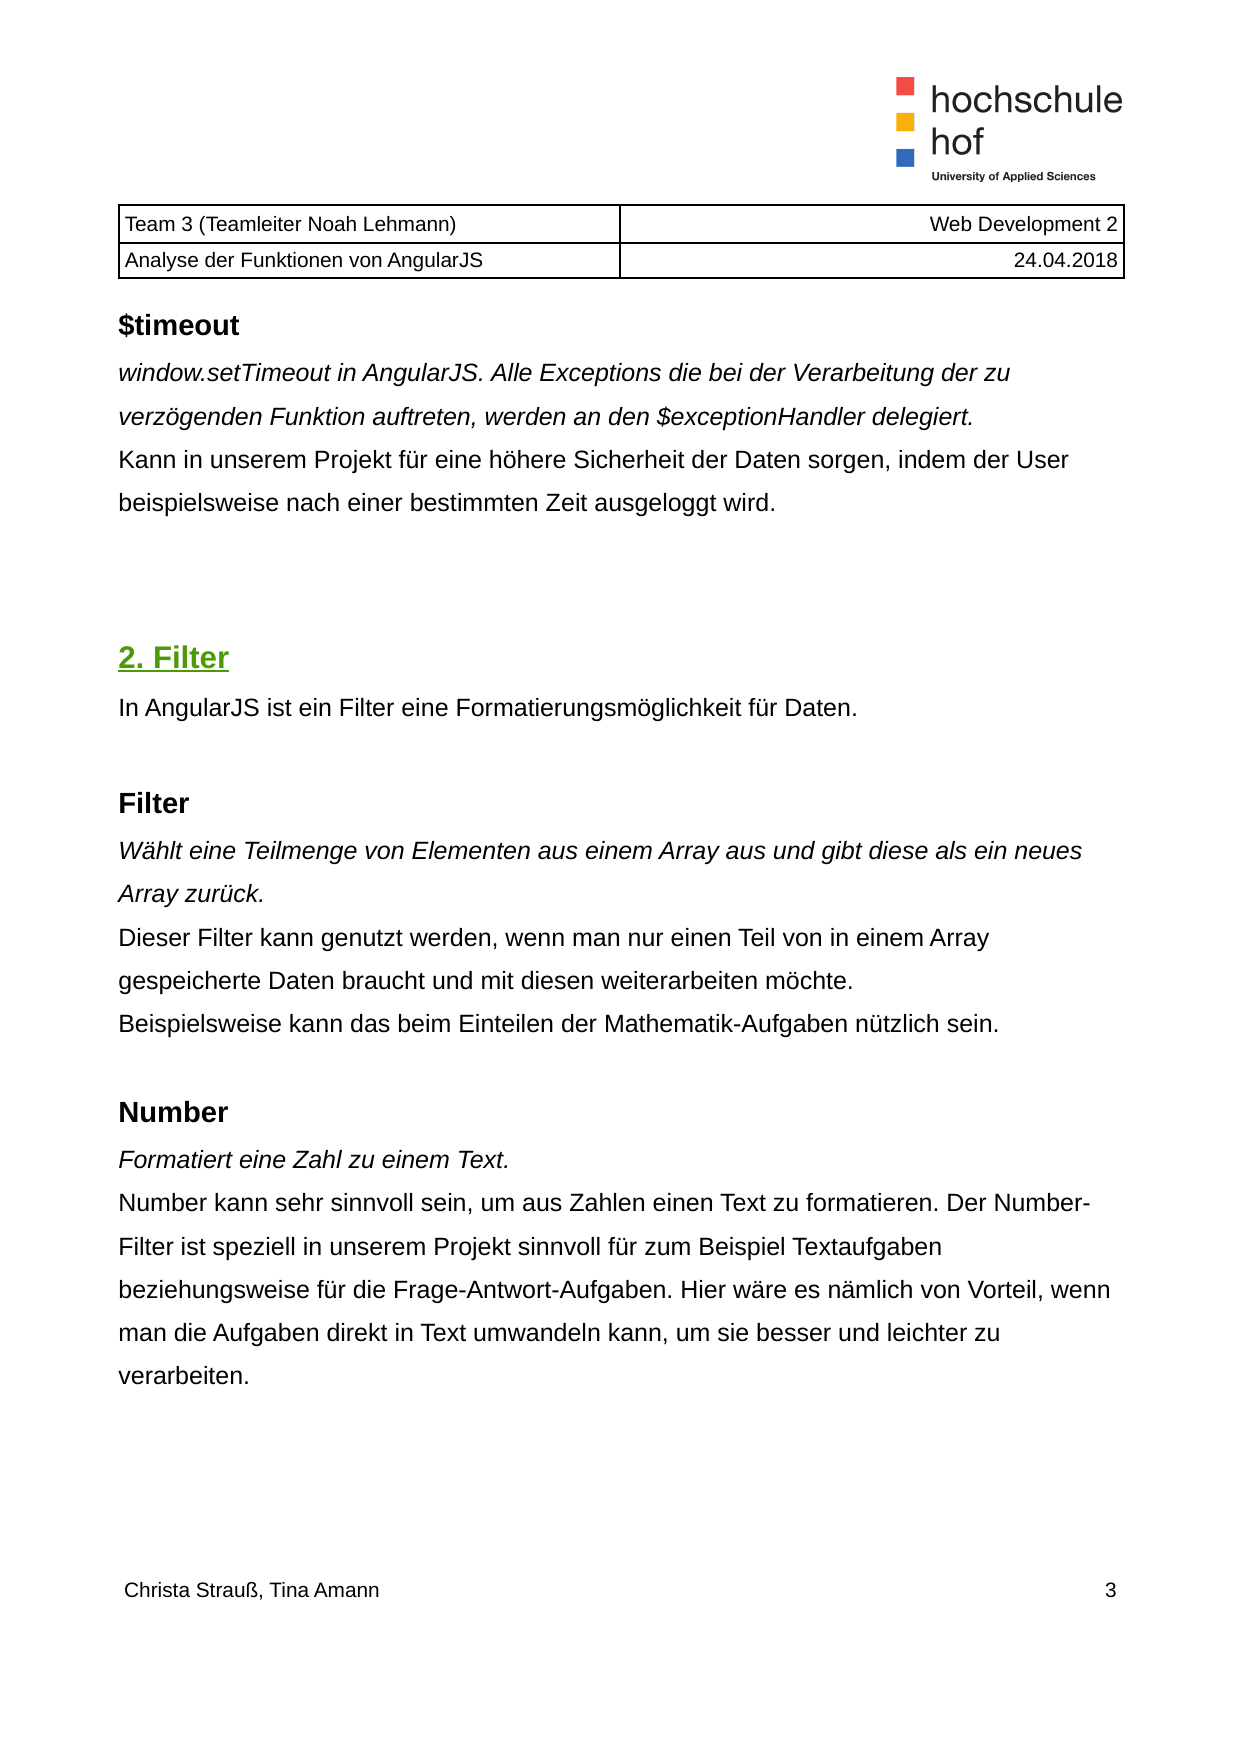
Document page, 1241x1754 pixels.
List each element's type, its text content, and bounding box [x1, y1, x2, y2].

picture [896, 77, 1122, 182]
text window.setTimeout in AngularJS. Alle Exceptions die bei der Verarbeitung der zu verzögenden Funktion auftreten, werden an den $exceptionHandler delegiert. [118, 358, 1122, 430]
text Kann in unserem Projekt für eine höhere Sicherheit der Daten sorgen, indem der User beispielsweise nach einer bestimmten Zeit ausgeloggt wird. [118, 445, 1122, 517]
text In AngularJS ist ein Filter eine Formatierungsmöglichkeit für Daten. [118, 692, 1122, 721]
text Formatiert eine Zahl zu einem Text. [118, 1145, 1122, 1174]
text Filter [118, 786, 1122, 819]
text Dieser Filter kann genutzt werden, wenn man nur einen Teil von in einem Array gespeicherte Daten braucht und mit diesen weiterarbeiten möchte. [118, 922, 1122, 994]
text Number [118, 1095, 1122, 1128]
text Wählt eine Teilmenge von Elementen aus einem Array aus und gibt diese als ein neues Array zurück. [118, 836, 1122, 908]
text Number kann sehr sinnvoll sein, um aus Zahlen einen Text zu formatieren. Der Number-Filter ist speziell in unserem Projekt sinnvoll für zum Beispiel Textaufgaben beziehungsweise für die Frage-Antwort-Aufgaben. Hier wäre es nämlich von Vorteil, wenn man die Aufgaben direkt in Text umwandeln kann, um sie besser und leichter zu verarbeiten. [118, 1188, 1122, 1390]
text 2. Filter [118, 639, 1122, 674]
text Beispielsweise kann das beim Einteilen der Mathematik-Aufgaben nützlich sein. [118, 1009, 1122, 1037]
text $timeout [118, 308, 1122, 342]
